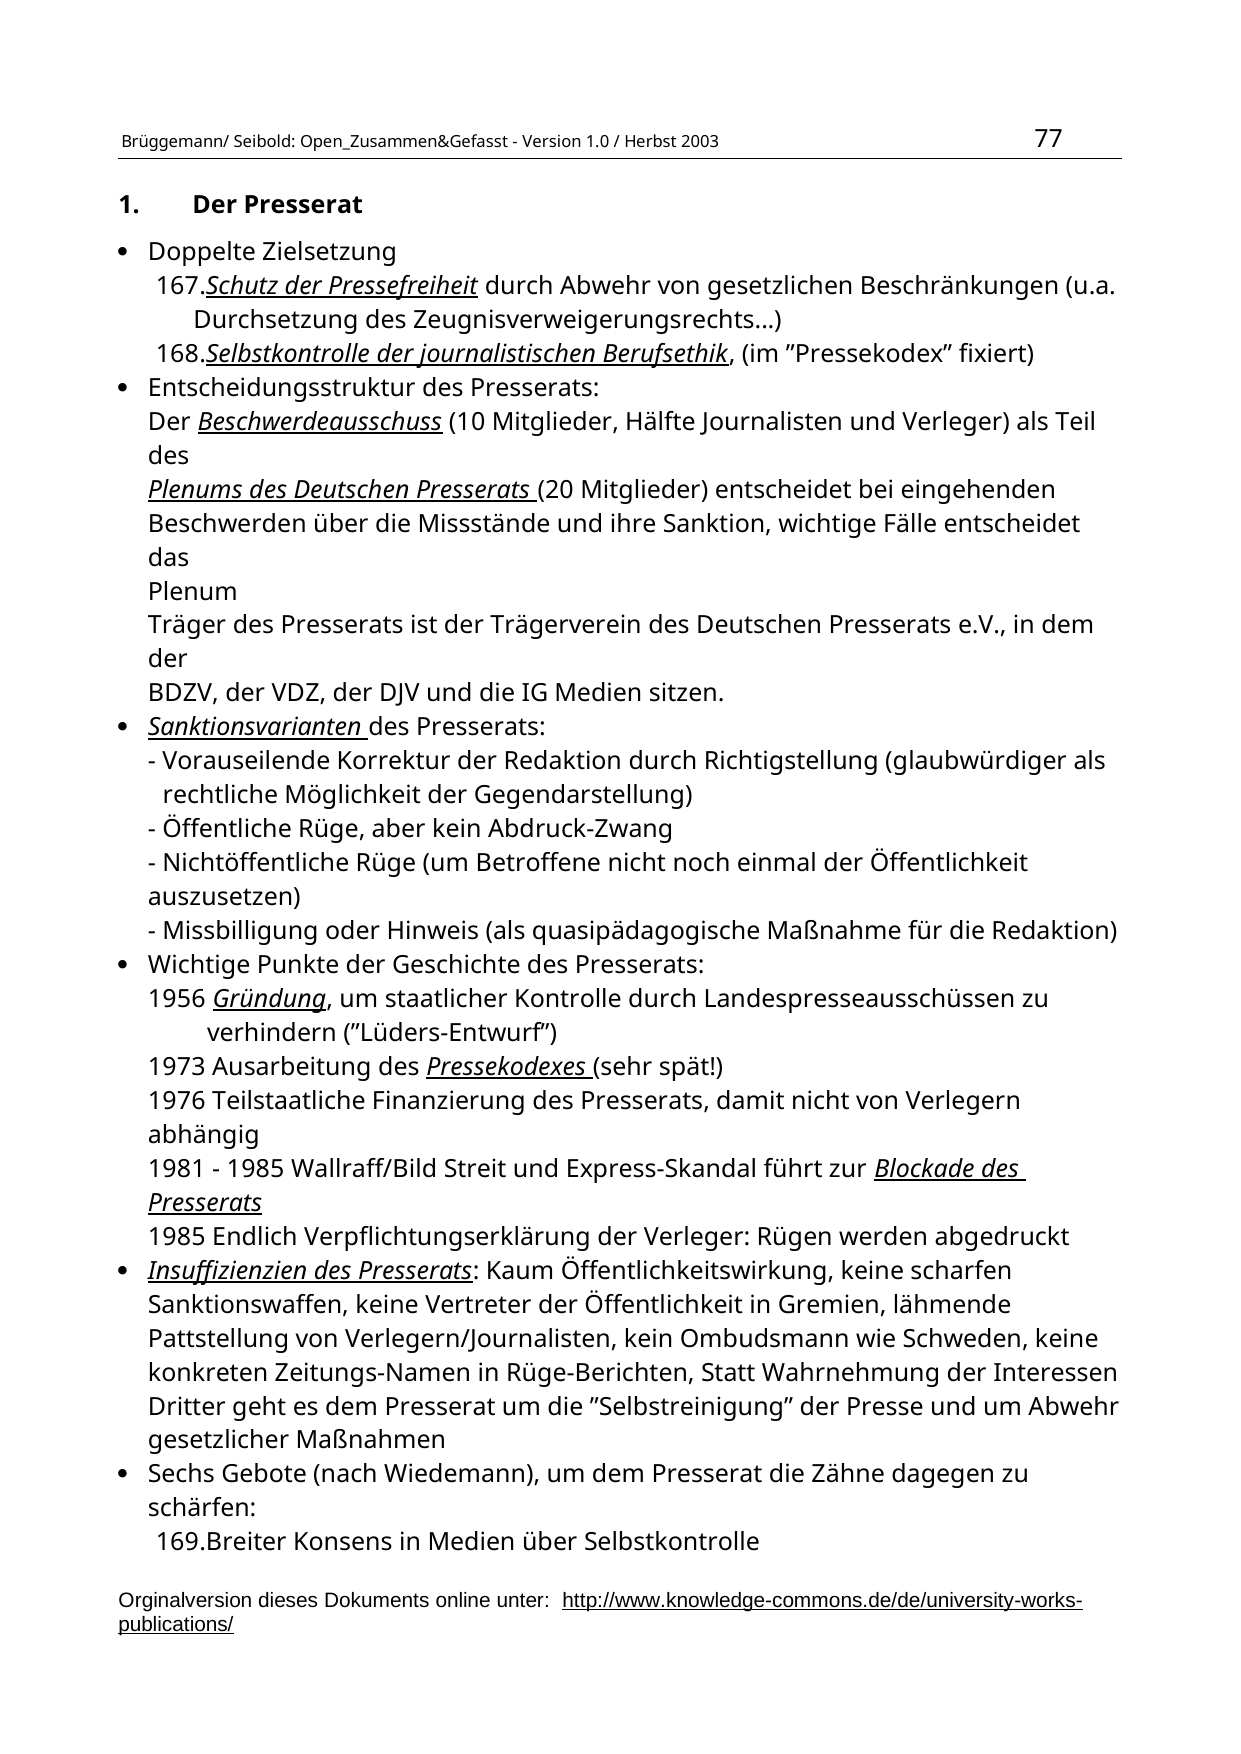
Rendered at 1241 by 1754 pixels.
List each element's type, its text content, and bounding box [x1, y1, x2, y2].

text 1985 Endlich Verpflichtungserklärung der Verleger: Rügen werden abgedruckt [148, 1219, 1122, 1253]
list Sechs Gebote (nach Wiedemann), um dem Presserat die Zähne dagegen zu schärfen: [118, 1456, 1122, 1524]
list Entscheidungsstruktur des Presserats: [118, 370, 1122, 404]
text Plenum [148, 573, 1122, 607]
subtitle Der Presserat [118, 187, 1122, 221]
text - Missbilligung oder Hinweis (als quasipädagogische Maßnahme für die Redaktion) [148, 913, 1122, 947]
list Insuffizienzien des Presserats: Kaum Öffentlichkeitswirkung, keine scharfen Sanktionswaffen, keine Vertreter der Öffentlichkeit in Gremien, lähmende Pattstellung von Verlegern/Journalisten, kein Ombudsmann wie Schweden, keine konkreten Zeitungs-Namen in Rüge-Berichten, Statt Wahrnehmung der Interessen Dritter geht es dem Presserat um die ”Selbstreinigung” der Presse und um Abwehr gesetzlicher Maßnahmen [118, 1253, 1122, 1456]
text Beschwerden über die Missstände und ihre Sanktion, wichtige Fälle entscheidet das [148, 506, 1122, 573]
text 1981 - 1985 Wallraff/Bild Streit und Express-Skandal führt zur Blockade des Presserats [148, 1151, 1122, 1219]
text Träger des Presserats ist der Trägerverein des Deutschen Presserats e.V., in dem der [148, 607, 1122, 675]
list Selbstkontrolle der journalistischen Berufsethik, (im ”Pressekodex” fixiert) [156, 336, 1122, 370]
text Der Beschwerdeausschuss (10 Mitglieder, Hälfte Journalisten und Verleger) als Teil des [148, 404, 1122, 472]
text 1956 Gründung, um staatlicher Kontrolle durch Landespresseausschüssen zu verhindern (”Lüders-Entwurf”) [148, 981, 1122, 1049]
list Schutz der Pressefreiheit durch Abwehr von gesetzlichen Beschränkungen (u.a. Durchsetzung des Zeugnisverweigerungsrechts...) [156, 268, 1122, 336]
list Sanktionsvarianten des Presserats: [118, 709, 1122, 743]
text Plenums des Deutschen Presserats (20 Mitglieder) entscheidet bei eingehenden [148, 472, 1122, 506]
list Breiter Konsens in Medien über Selbstkontrolle [156, 1524, 1122, 1558]
text - Nichtöffentliche Rüge (um Betroffene nicht noch einmal der Öffentlichkeit auszusetzen) [148, 845, 1122, 913]
text 1973 Ausarbeitung des Pressekodexes (sehr spät!) [148, 1049, 1122, 1083]
text 1976 Teilstaatliche Finanzierung des Presserats, damit nicht von Verlegern abhängig [148, 1083, 1122, 1151]
list Doppelte Zielsetzung [118, 234, 1122, 268]
text BDZV, der VDZ, der DJV und die IG Medien sitzen. [148, 675, 1122, 709]
list Wichtige Punkte der Geschichte des Presserats: [118, 947, 1122, 981]
text - Öffentliche Rüge, aber kein Abdruck-Zwang [148, 811, 1122, 845]
text - Vorauseilende Korrektur der Redaktion durch Richtigstellung (glaubwürdiger als rechtliche Möglichkeit der Gegendarstellung) [148, 743, 1122, 811]
